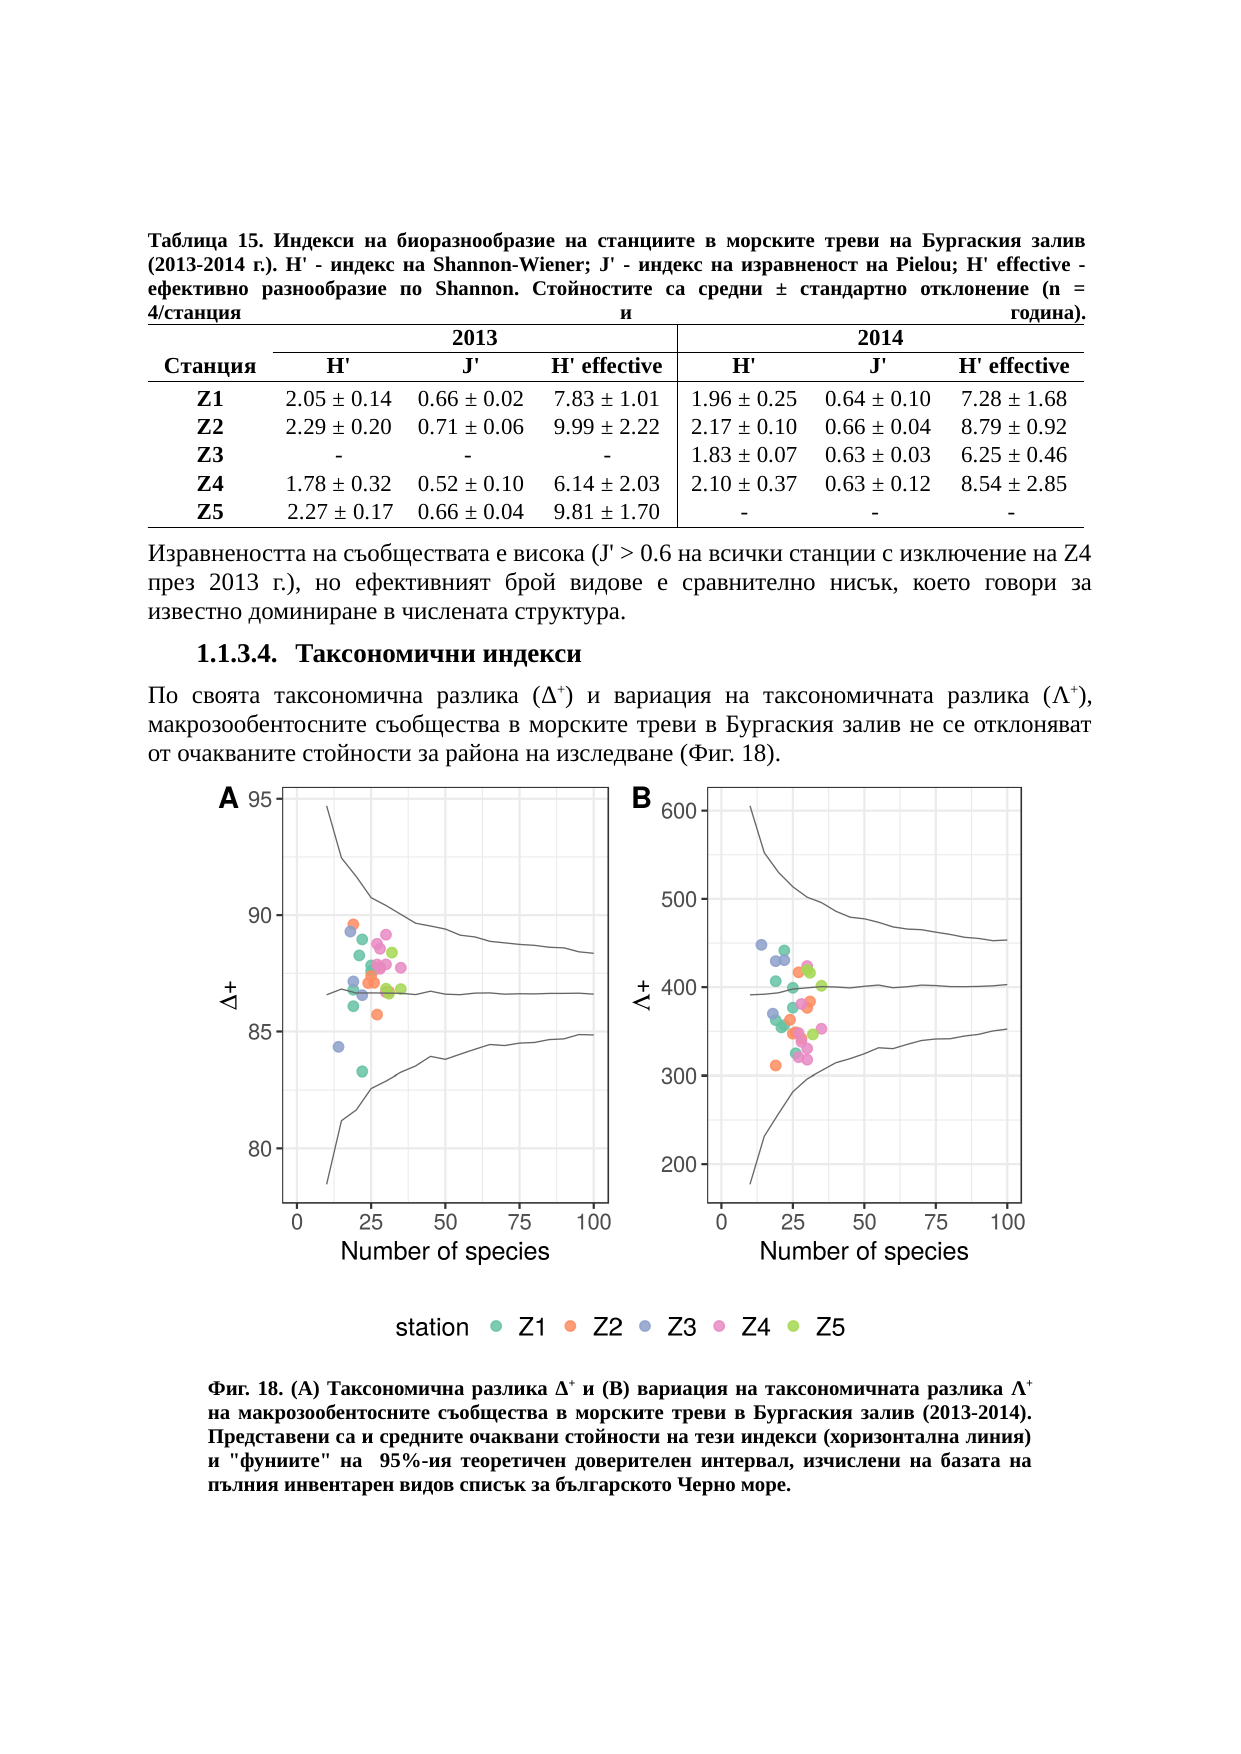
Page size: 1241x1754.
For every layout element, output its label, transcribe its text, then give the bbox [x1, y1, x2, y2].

picture [207, 775, 1033, 1376]
subtitle Таксономични индекси [266, 637, 1093, 668]
text По своята таксономична разлика (Δ+) и вариация на таксономичната разлика (Λ+), макрозообентосните съобщества в морските треви в Бургаския залив не се отклоняват от очакваните стойности за района на изследване (Фиг. 18). [148, 681, 1093, 767]
text Фиг. 18. (A) Таксономична разлика Δ+ и (B) вариация на таксономичната разлика Λ+ на макрозообентосните съобщества в морските треви в Бургаския залив (2013-2014). Представени са и средните очаквани стойности на тези индекси (хоризонтална линия) и "фуниите" на 95%-ия теоретичен доверителен интервал, изчислени на базата на пълния инвентарен видов списък за българското Черно море. [208, 1376, 1033, 1496]
text Изравнеността на съобществата е висока (J' > 0.6 на всички станции с изключение на Z4 през 2013 г.), но ефективният брой видове е сравнително нисък, което говори за известно доминиране в числената структура. [148, 207, 1093, 624]
text Таблица 15. Индекси на биоразнообразие на станциите в морските треви на Бургаския залив (2013-2014 г.). H' - индекс на Shannon-Wiener; J' - индекс на изравненост на Pielou; H' effective - ефективно разнообразие по Shannon. Стойностите са средни ± стандартно отклонение (n = 4/станция и година). [148, 228, 1086, 529]
